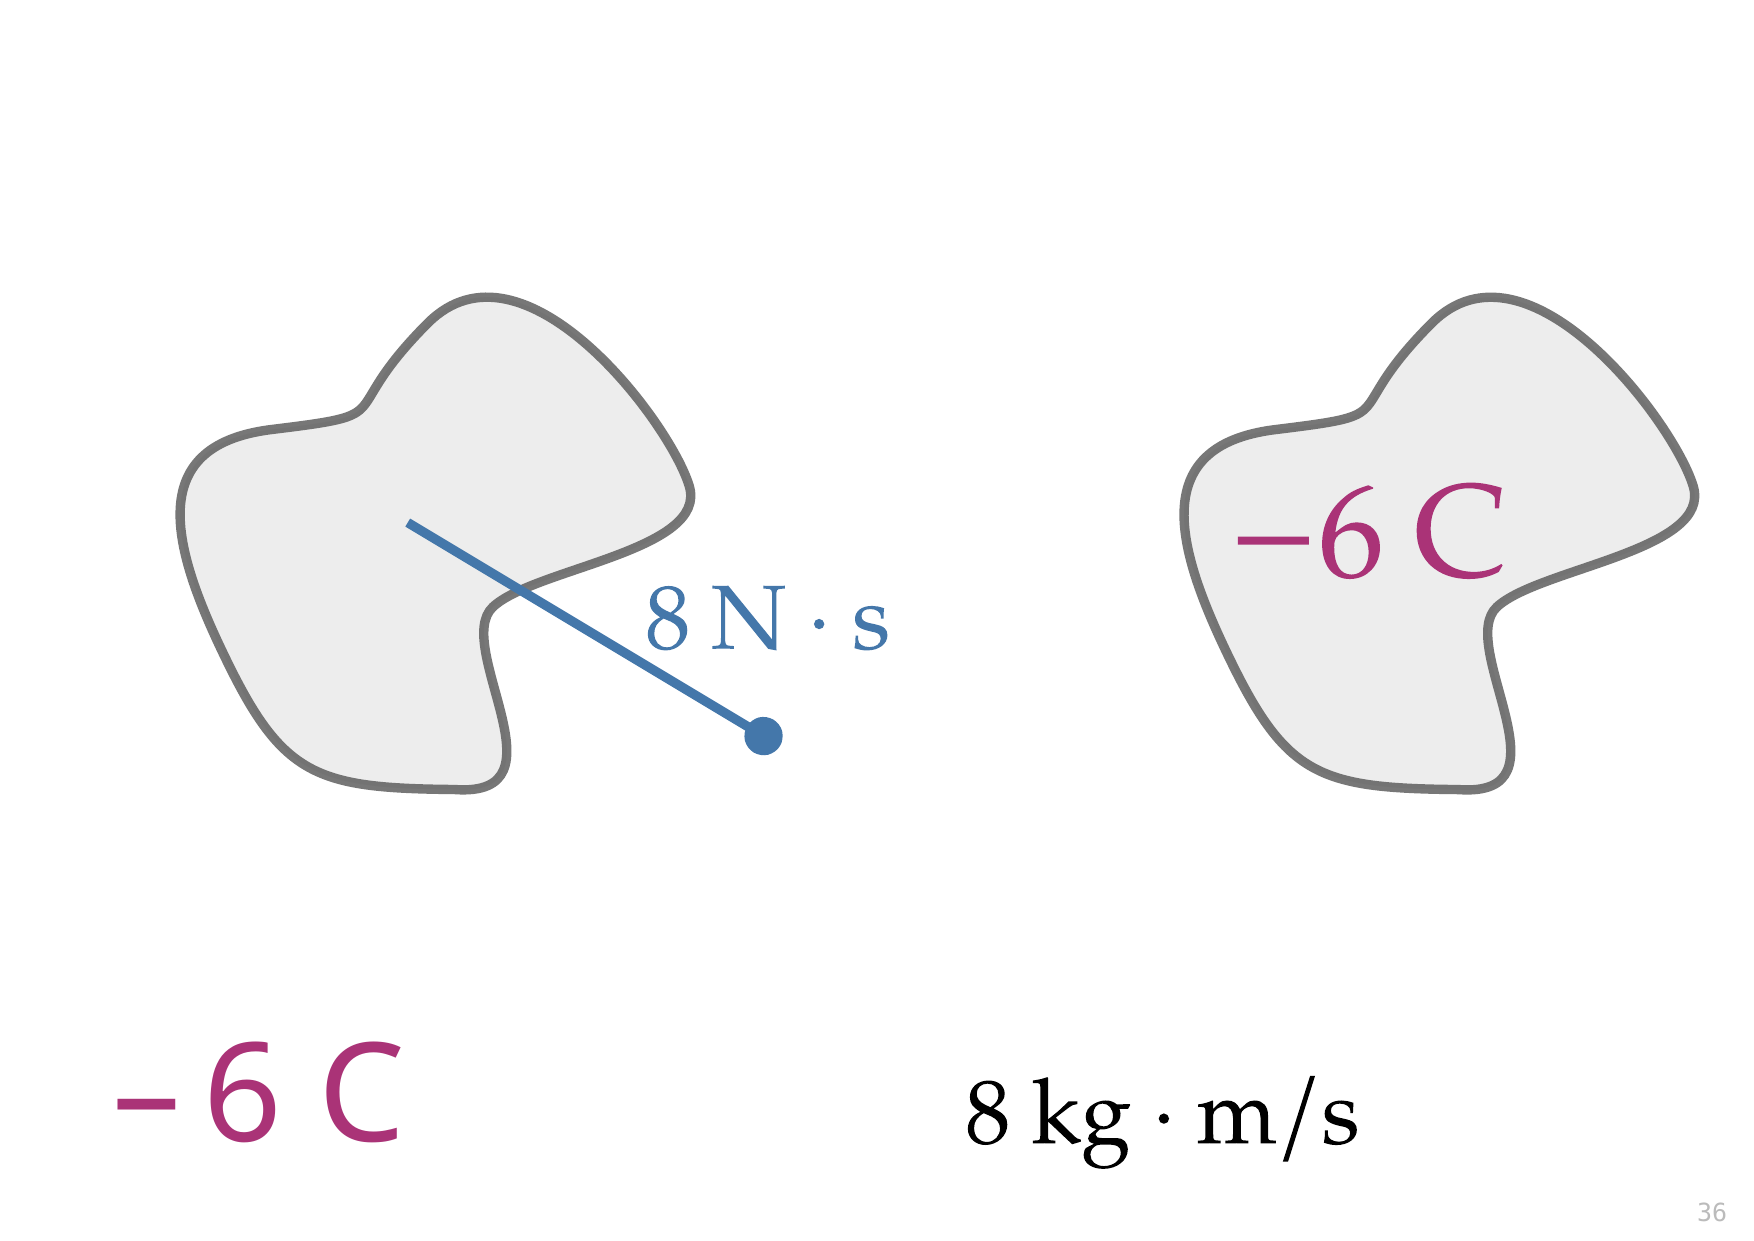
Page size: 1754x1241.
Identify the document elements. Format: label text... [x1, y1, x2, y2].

text_box [854, 605, 888, 651]
text_box [813, 618, 825, 630]
text_box [1184, 297, 1695, 790]
text_box [647, 585, 688, 651]
text_box [1032, 1077, 1081, 1145]
text_box [1282, 1075, 1316, 1162]
text_box [1323, 1100, 1357, 1146]
text_box – 6 C [97, 986, 414, 1139]
text_box [967, 1080, 1008, 1146]
text_box [712, 585, 785, 651]
text_box [180, 297, 691, 790]
text_box [1083, 1100, 1131, 1169]
text_box [1158, 1113, 1170, 1124]
text_box [1197, 1100, 1276, 1144]
